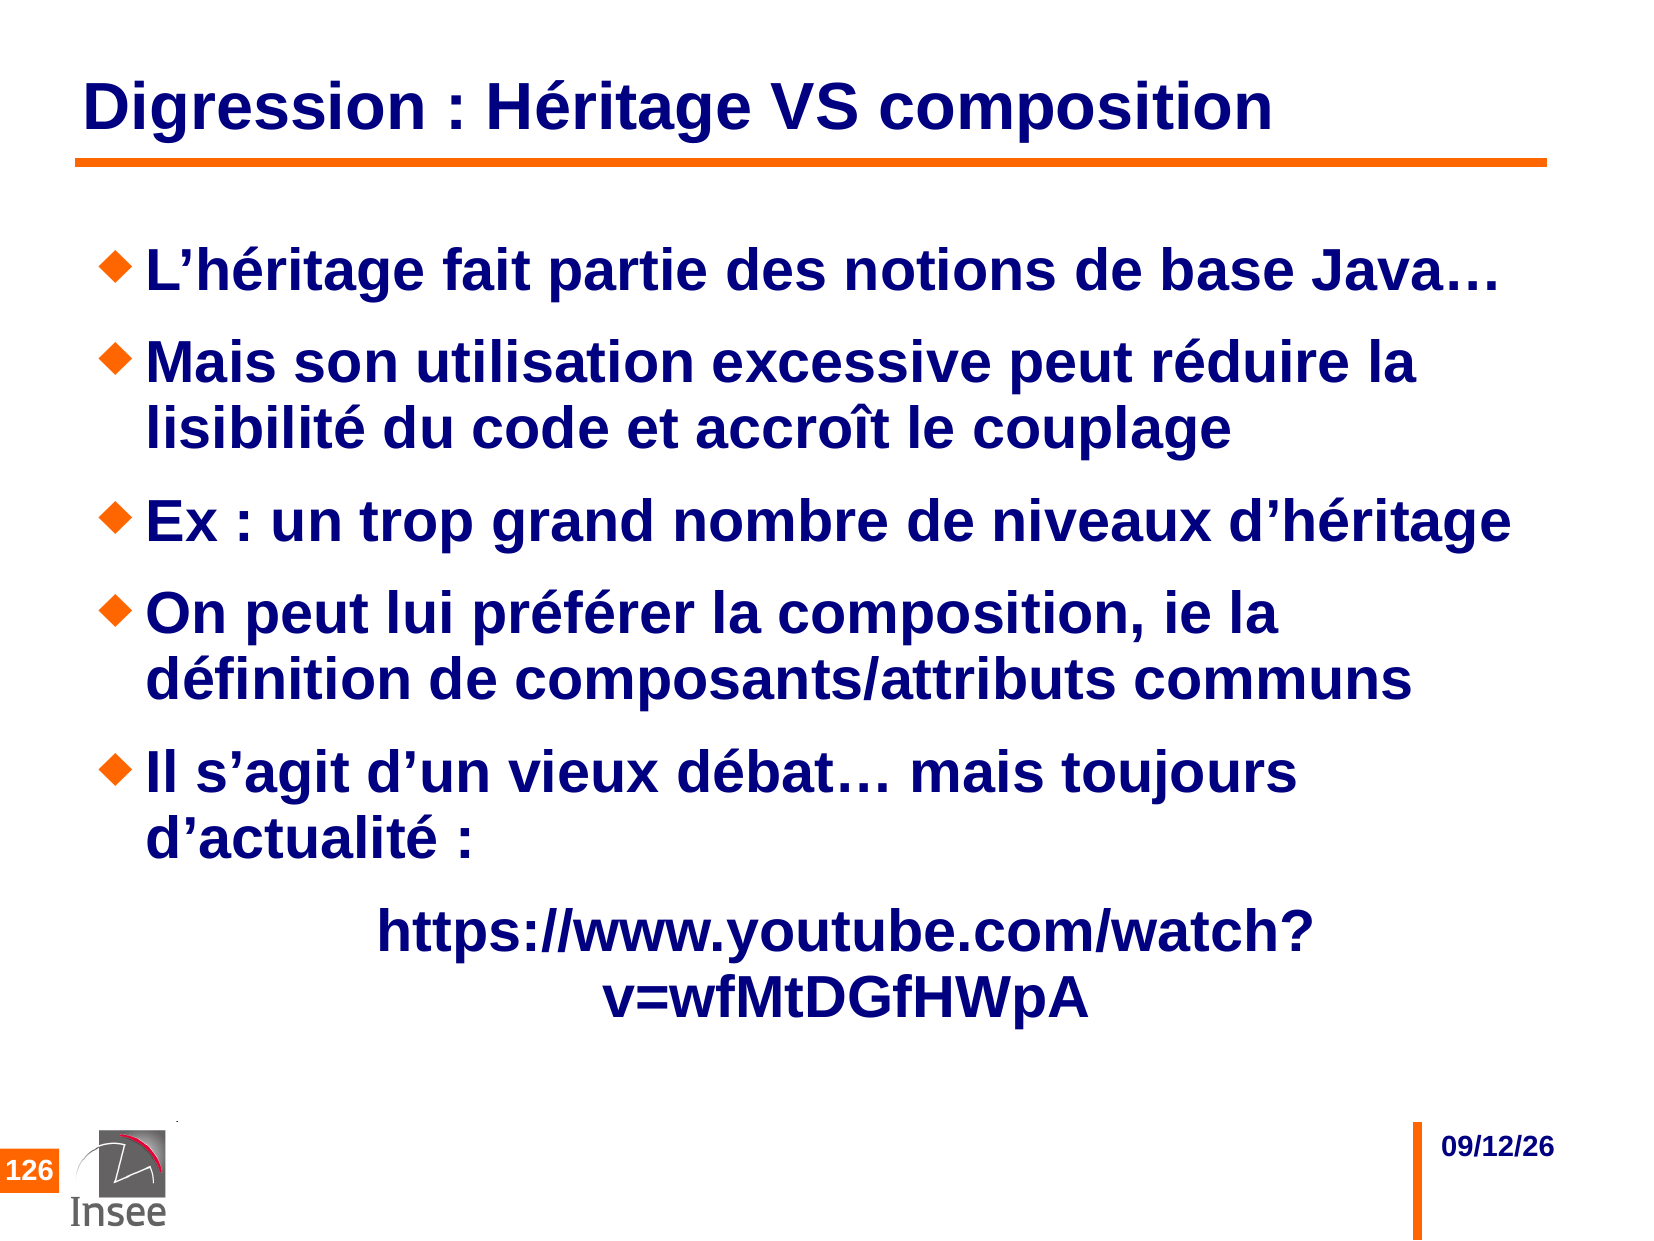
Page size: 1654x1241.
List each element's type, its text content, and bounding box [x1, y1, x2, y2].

list L’héritage fait partie des notions de base Java… Mais son utilisation excessive peut réduire la lisibilité du code et accroît le couplage Ex : un trop grand nombre de niveaux d’héritage On peut lui préférer la composition, ie la définition de composants/attributs communs Il s’agit d’un vieux débat… mais toujours d’actualité : https://www.youtube.com/watch?v=wfMtDGfHWpA [82, 236, 1548, 1087]
picture [62, 1121, 178, 1241]
title Digression : Héritage VS composition [82, 49, 1619, 163]
